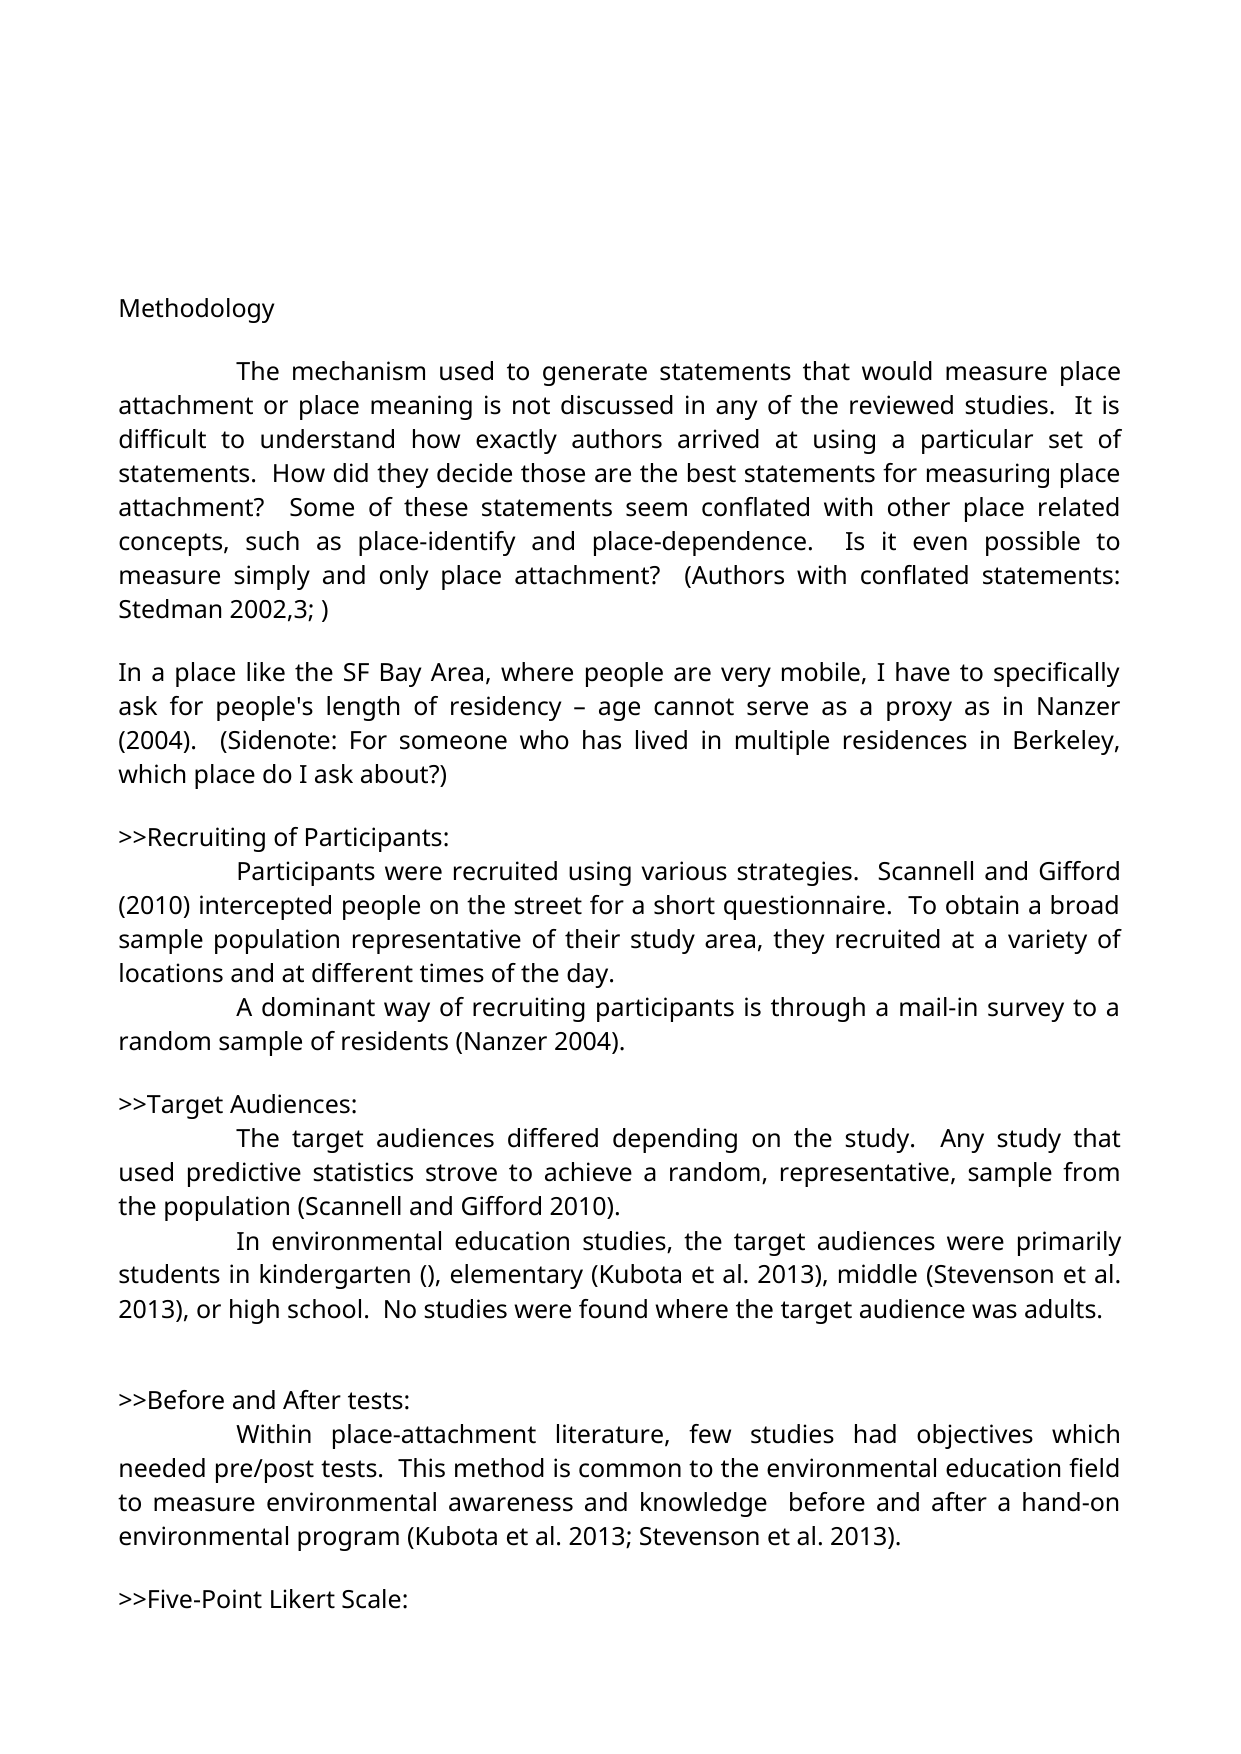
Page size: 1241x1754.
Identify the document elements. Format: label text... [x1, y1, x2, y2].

text Methodology [118, 291, 1122, 325]
text In environmental education studies, the target audiences were primarily students in kindergarten (), elementary (Kubota et al. 2013), middle (Stevenson et al. 2013), or high school. No studies were found where the target audience was adults. [118, 1223, 1122, 1325]
text >>Target Audiences: [118, 1087, 1122, 1121]
text Within place-attachment literature, few studies had objectives which needed pre/post tests. This method is common to the environmental education field to measure environmental awareness and knowledge before and after a hand-on environmental program (Kubota et al. 2013; Stevenson et al. 2013). [118, 1417, 1122, 1553]
text >>Recruiting of Participants: [118, 820, 1122, 854]
text Participants were recruited using various strategies. Scannell and Gifford (2010) intercepted people on the street for a short questionnaire. To obtain a broad sample population representative of their study area, they recruited at a variety of locations and at different times of the day. [118, 854, 1122, 990]
text The mechanism used to generate statements that would measure place attachment or place meaning is not discussed in any of the reviewed studies. It is difficult to understand how exactly authors arrived at using a particular set of statements. How did they decide those are the best statements for measuring place attachment? Some of these statements seem conflated with other place related concepts, such as place-identify and place-dependence. Is it even possible to measure simply and only place attachment? (Authors with conflated statements: Stedman 2002,3; ) [118, 353, 1122, 626]
text A dominant way of recruiting participants is through a mail-in survey to a random sample of residents (Nanzer 2004). [118, 990, 1122, 1058]
text In a place like the SF Bay Area, where people are very mobile, I have to specifically ask for people's length of residency – age cannot serve as a proxy as in Nanzer (2004). (Sidenote: For someone who has lived in multiple residences in Berkeley, which place do I ask about?) [118, 655, 1122, 791]
text >>Five-Point Likert Scale: [118, 1582, 1122, 1616]
text The target audiences differed depending on the study. Any study that used predictive statistics strove to achieve a random, representative, sample from the population (Scannell and Gifford 2010). [118, 1121, 1122, 1223]
text >>Before and After tests: [118, 1383, 1122, 1417]
